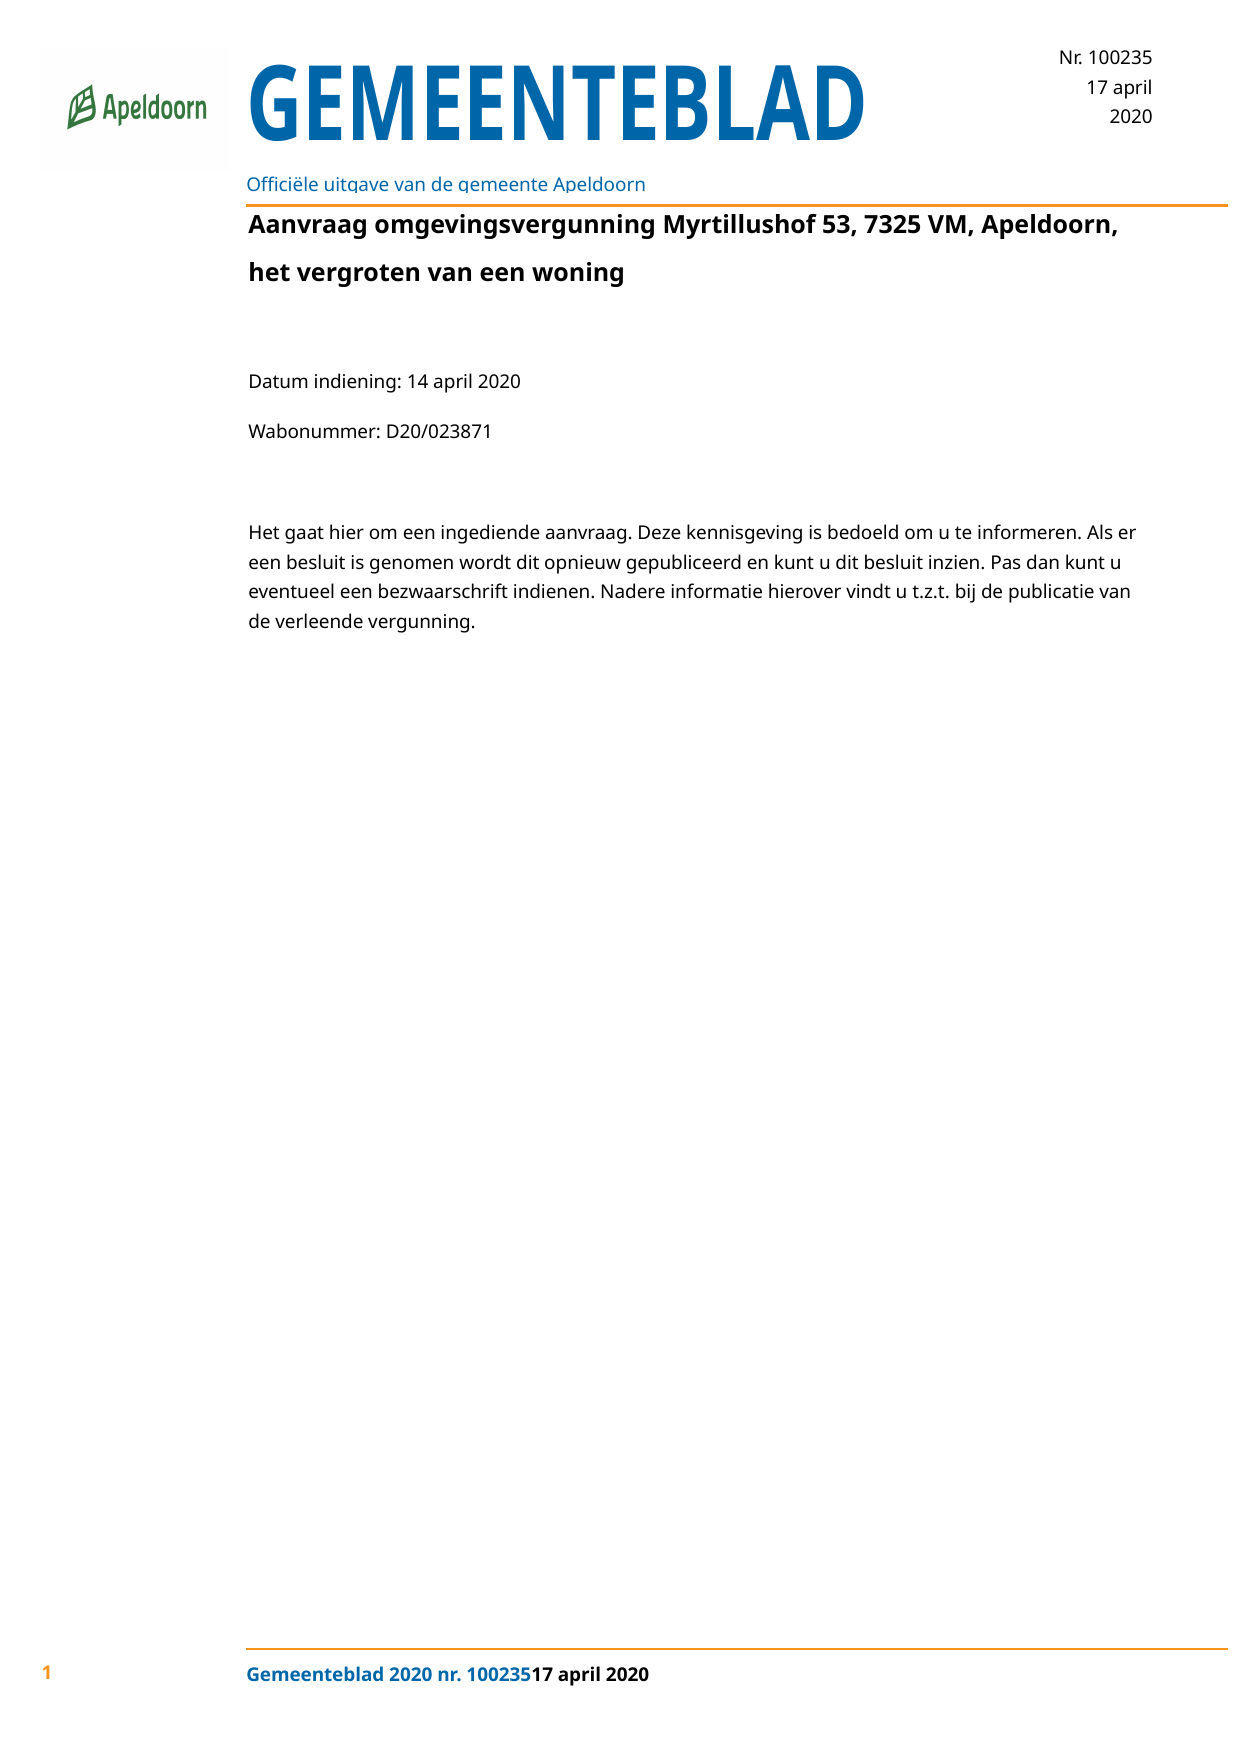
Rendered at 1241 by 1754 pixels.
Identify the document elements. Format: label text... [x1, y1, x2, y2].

text Aanvraag omgevingsvergunning Myrtillushof 53, 7325 VM, Apeldoorn, het vergroten van een woning [248, 207, 1152, 288]
text Het gaat hier om een ingediende aanvraag. Deze kennisgeving is bedoeld om u te informeren. Als er een besluit is genomen wordt dit opnieuw gepubliceerd en kunt u dit besluit inzien. Pas dan kunt u eventueel een bezwaarschrift indienen. Nadere informatie hierover vindt u t.z.t. bij de publicatie van de verleende vergunning. [248, 519, 1152, 634]
picture [41, 47, 231, 172]
text Datum indiening: 14 april 2020 [248, 368, 1152, 394]
text Wabonummer: D20/023871 [248, 419, 1152, 444]
